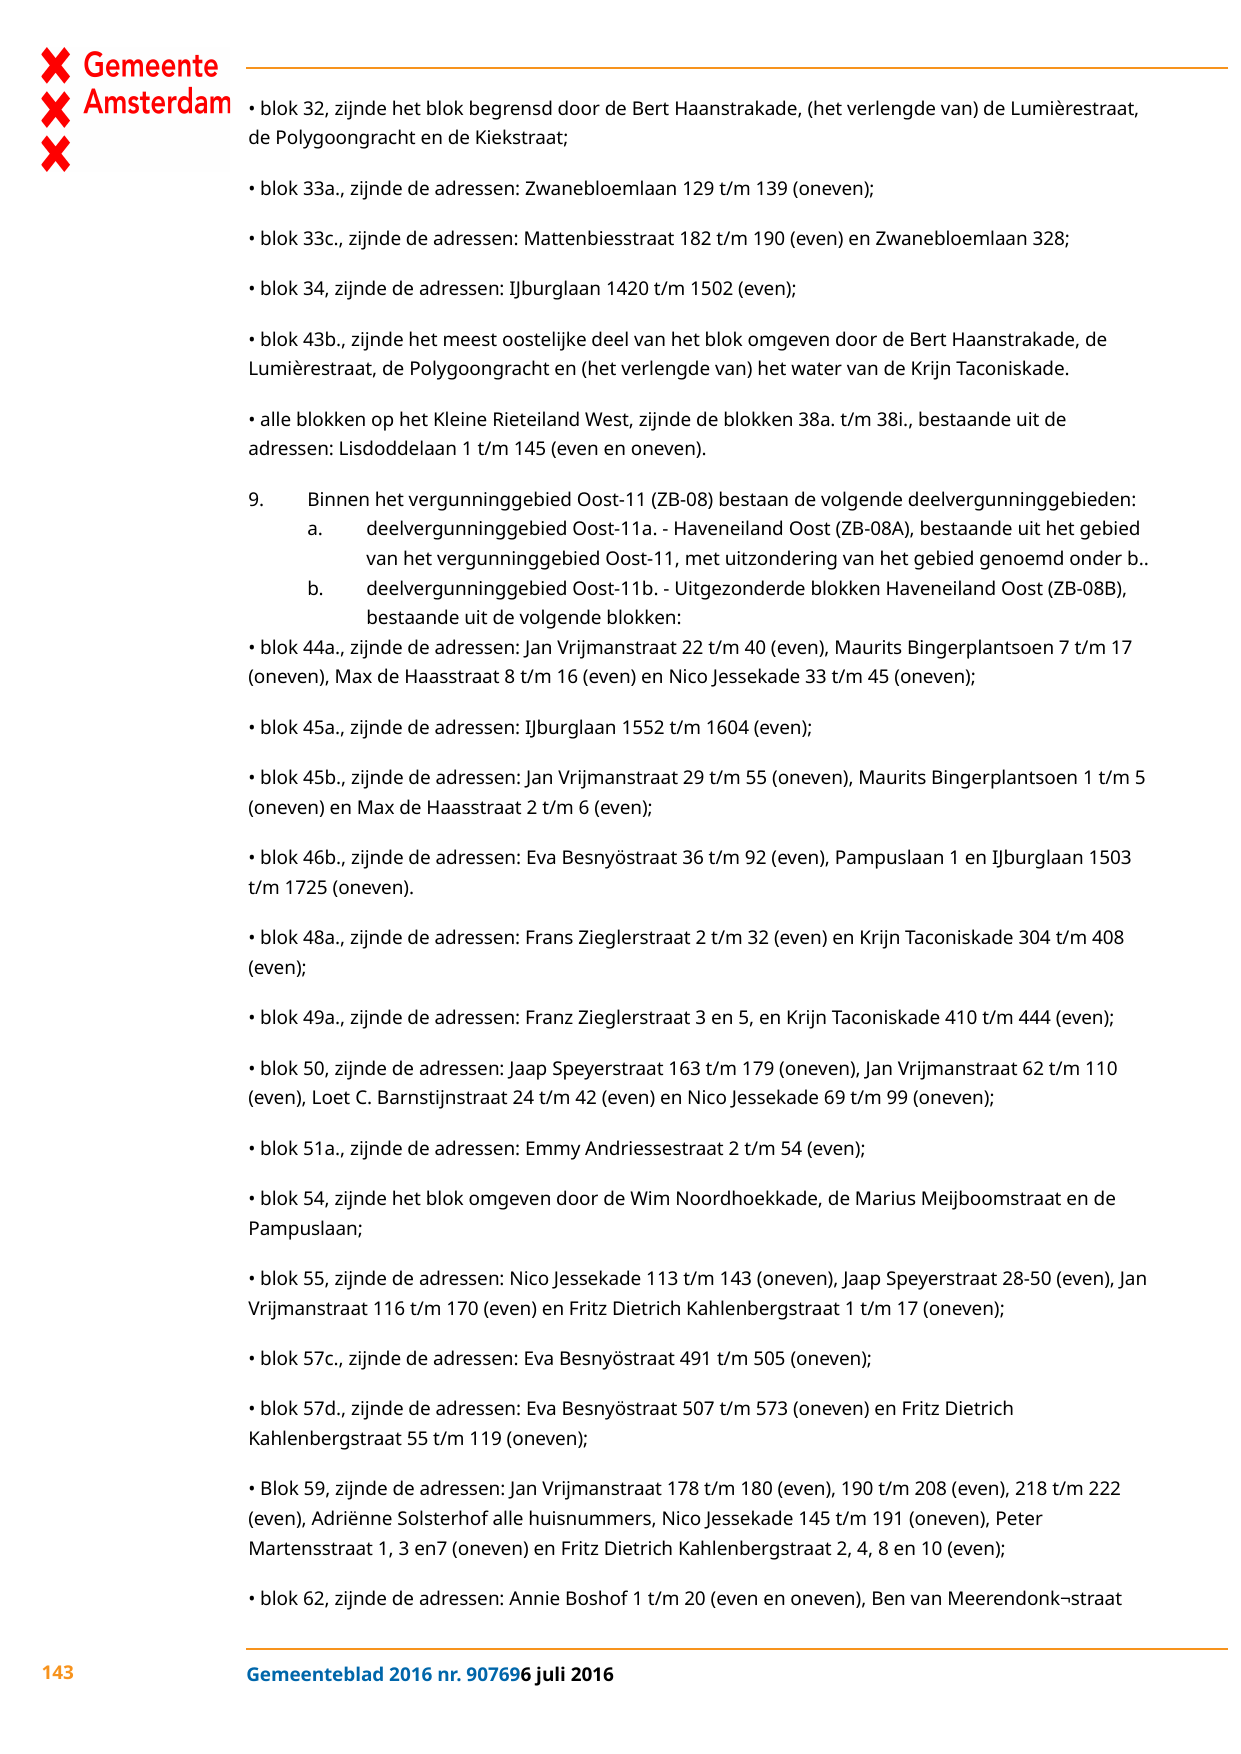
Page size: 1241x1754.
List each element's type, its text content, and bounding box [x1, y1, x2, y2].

text • Blok 59, zijnde de adressen: Jan Vrijmanstraat 178 t/m 180 (even), 190 t/m 208 (even), 218 t/m 222 (even), Adriënne Solsterhof alle huisnummers, Nico Jessekade 145 t/m 191 (oneven), Peter Martensstraat 1, 3 en7 (oneven) en Fritz Dietrich Kahlenbergstraat 2, 4, 8 en 10 (even); [248, 1476, 1152, 1561]
picture [41, 47, 231, 172]
text • blok 33c., zijnde de adressen: Mattenbiesstraat 182 t/m 190 (even) en Zwanebloemlaan 328; [248, 225, 1152, 251]
text • blok 57c., zijnde de adressen: Eva Besnyöstraat 491 t/m 505 (oneven); [248, 1345, 1152, 1371]
list deelvergunninggebied Oost-11b. - Uitgezonderde blokken Haveneiland Oost (ZB-08B), bestaande uit de volgende blokken: [307, 575, 1152, 630]
text • blok 49a., zijnde de adressen: Franz Zieglerstraat 3 en 5, en Krijn Taconiskade 410 t/m 444 (even); [248, 1004, 1152, 1030]
text • alle blokken op het Kleine Rieteiland West, zijnde de blokken 38a. t/m 38i., bestaande uit de adressen: Lisdoddelaan 1 t/m 145 (even en oneven). [248, 406, 1152, 461]
text • blok 62, zijnde de adressen: Annie Boshof 1 t/m 20 (even en oneven), Ben van Meerendonk¬straat [248, 1585, 1152, 1611]
text • blok 45a., zijnde de adressen: IJburglaan 1552 t/m 1604 (even); [248, 714, 1152, 740]
text • blok 43b., zijnde het meest oostelijke deel van het blok omgeven door de Bert Haanstrakade, de Lumièrestraat, de Polygoongracht en (het verlengde van) het water van de Krijn Taconiskade. [248, 326, 1152, 381]
text • blok 34, zijnde de adressen: IJburglaan 1420 t/m 1502 (even); [248, 276, 1152, 301]
text • blok 45b., zijnde de adressen: Jan Vrijmanstraat 29 t/m 55 (oneven), Maurits Bingerplantsoen 1 t/m 5 (oneven) en Max de Haasstraat 2 t/m 6 (even); [248, 764, 1152, 820]
text • blok 54, zijnde het blok omgeven door de Wim Noordhoekkade, de Marius Meijboomstraat en de Pampuslaan; [248, 1185, 1152, 1241]
text • blok 48a., zijnde de adressen: Frans Zieglerstraat 2 t/m 32 (even) en Krijn Taconiskade 304 t/m 408 (even); [248, 924, 1152, 980]
text • blok 33a., zijnde de adressen: Zwanebloemlaan 129 t/m 139 (oneven); [248, 175, 1152, 201]
text • blok 55, zijnde de adressen: Nico Jessekade 113 t/m 143 (oneven), Jaap Speyerstraat 28-50 (even), Jan Vrijmanstraat 116 t/m 170 (even) en Fritz Dietrich Kahlenbergstraat 1 t/m 17 (oneven); [248, 1265, 1152, 1321]
text • blok 32, zijnde het blok begrensd door de Bert Haanstrakade, (het verlengde van) de Lumièrestraat, de Polygoongracht en de Kiekstraat; [248, 95, 1152, 150]
list deelvergunninggebied Oost-11a. - Haveneiland Oost (ZB-08A), bestaande uit het gebied van het vergunninggebied Oost-11, met uitzondering van het gebied genoemd onder b.. [307, 516, 1152, 571]
text • blok 50, zijnde de adressen: Jaap Speyerstraat 163 t/m 179 (oneven), Jan Vrijmanstraat 62 t/m 110 (even), Loet C. Barnstijnstraat 24 t/m 42 (even) en Nico Jessekade 69 t/m 99 (oneven); [248, 1055, 1152, 1110]
list Binnen het vergunninggebied Oost-11 (ZB-08) bestaan de volgende deelvergunninggebieden: [248, 486, 1152, 512]
text • blok 57d., zijnde de adressen: Eva Besnyöstraat 507 t/m 573 (oneven) en Fritz Dietrich Kahlenbergstraat 55 t/m 119 (oneven); [248, 1396, 1152, 1451]
text • blok 51a., zijnde de adressen: Emmy Andriessestraat 2 t/m 54 (even); [248, 1135, 1152, 1161]
text • blok 44a., zijnde de adressen: Jan Vrijmanstraat 22 t/m 40 (even), Maurits Bingerplantsoen 7 t/m 17 (oneven), Max de Haasstraat 8 t/m 16 (even) en Nico Jessekade 33 t/m 45 (oneven); [248, 634, 1152, 689]
text • blok 46b., zijnde de adressen: Eva Besnyöstraat 36 t/m 92 (even), Pampuslaan 1 en IJburglaan 1503 t/m 1725 (oneven). [248, 844, 1152, 900]
